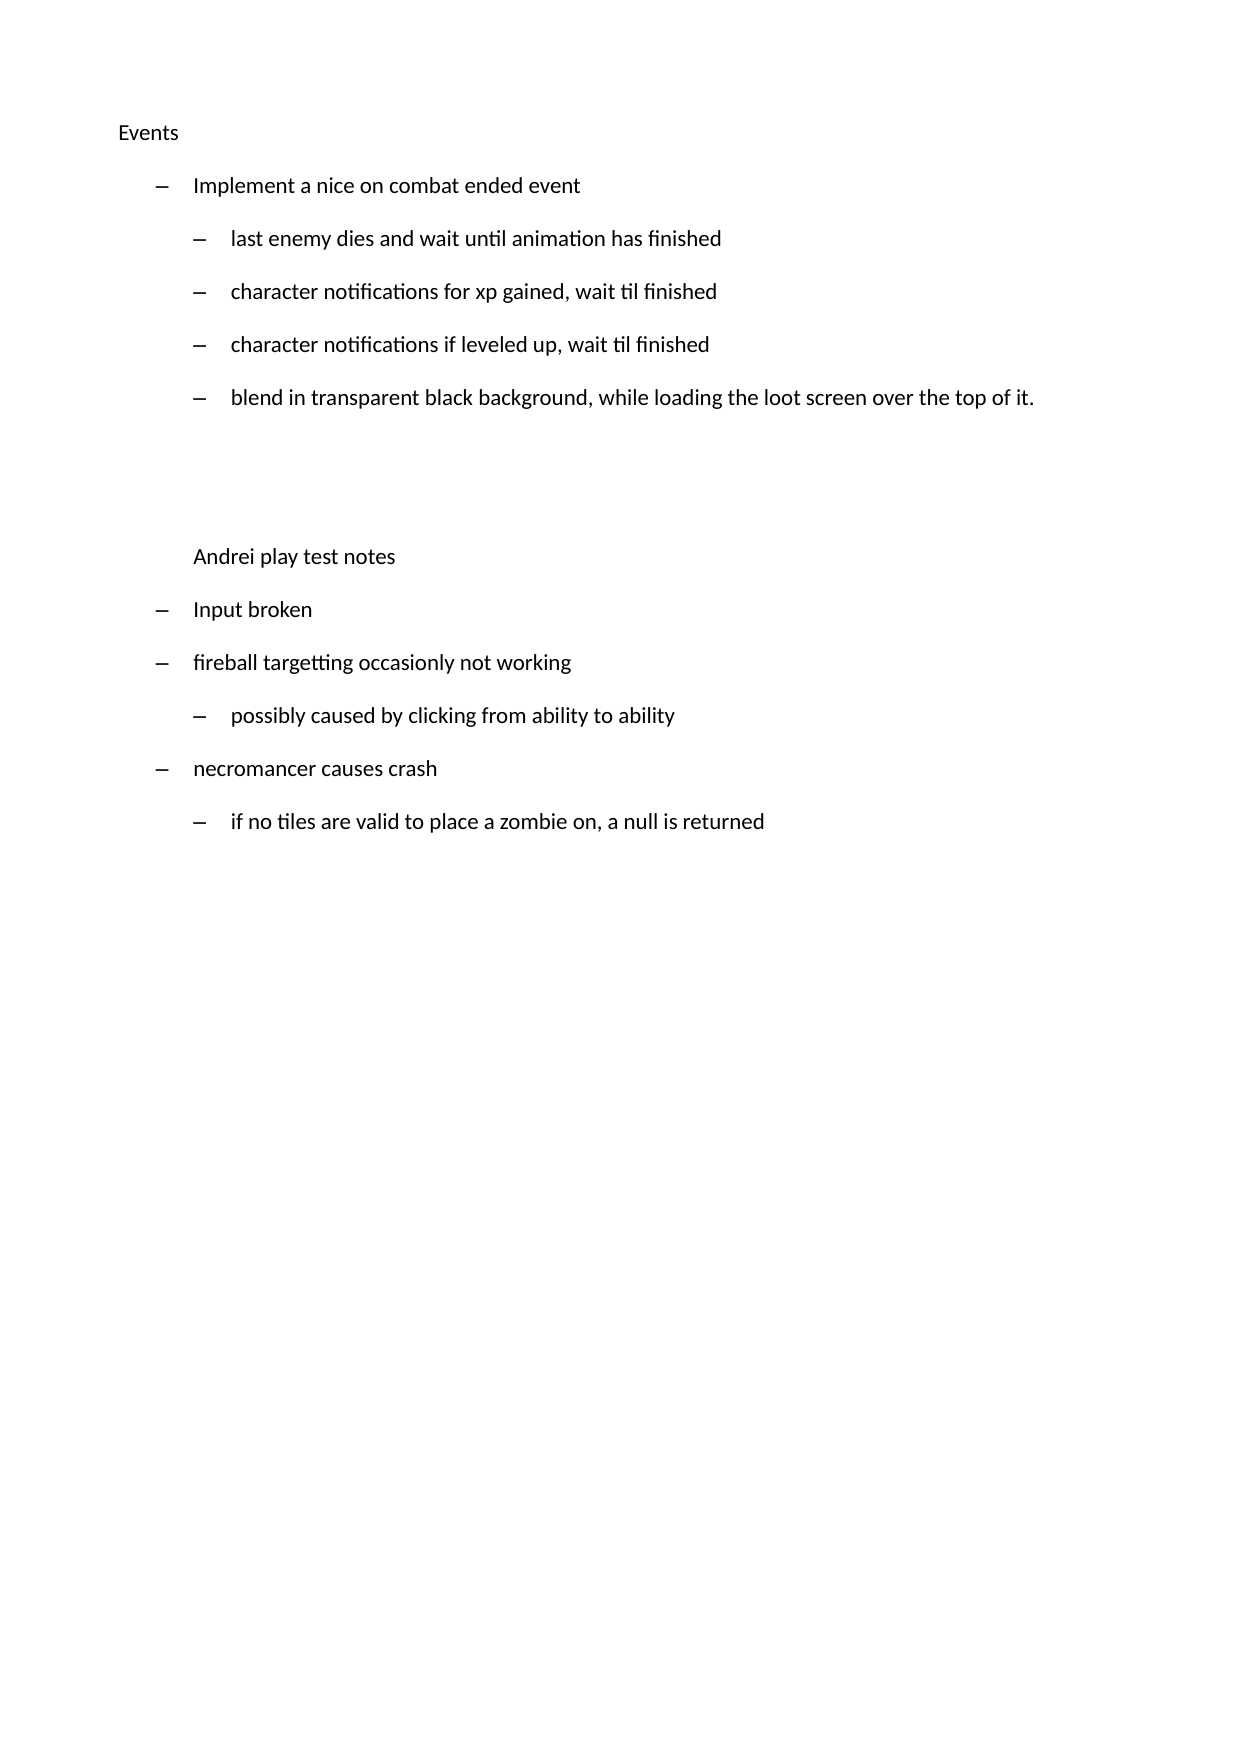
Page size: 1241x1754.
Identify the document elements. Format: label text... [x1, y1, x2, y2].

text Events [118, 118, 1122, 146]
list necromancer causes crash [156, 754, 1122, 782]
list fireball targetting occasionly not working [156, 648, 1122, 676]
list possibly caused by clicking from ability to ability [193, 701, 1122, 729]
list Input broken [156, 595, 1122, 623]
list if no tiles are valid to place a zombie on, a null is returned [193, 807, 1122, 835]
list blend in transparent black background, while loading the loot screen over the top of it. [193, 383, 1122, 411]
list Andrei play test notes [156, 542, 1122, 570]
list Implement a nice on combat ended event [156, 171, 1122, 199]
list character notifications if leveled up, wait til finished [193, 330, 1122, 358]
list character notifications for xp gained, wait til finished [193, 277, 1122, 305]
list last enemy dies and wait until animation has finished [193, 224, 1122, 252]
